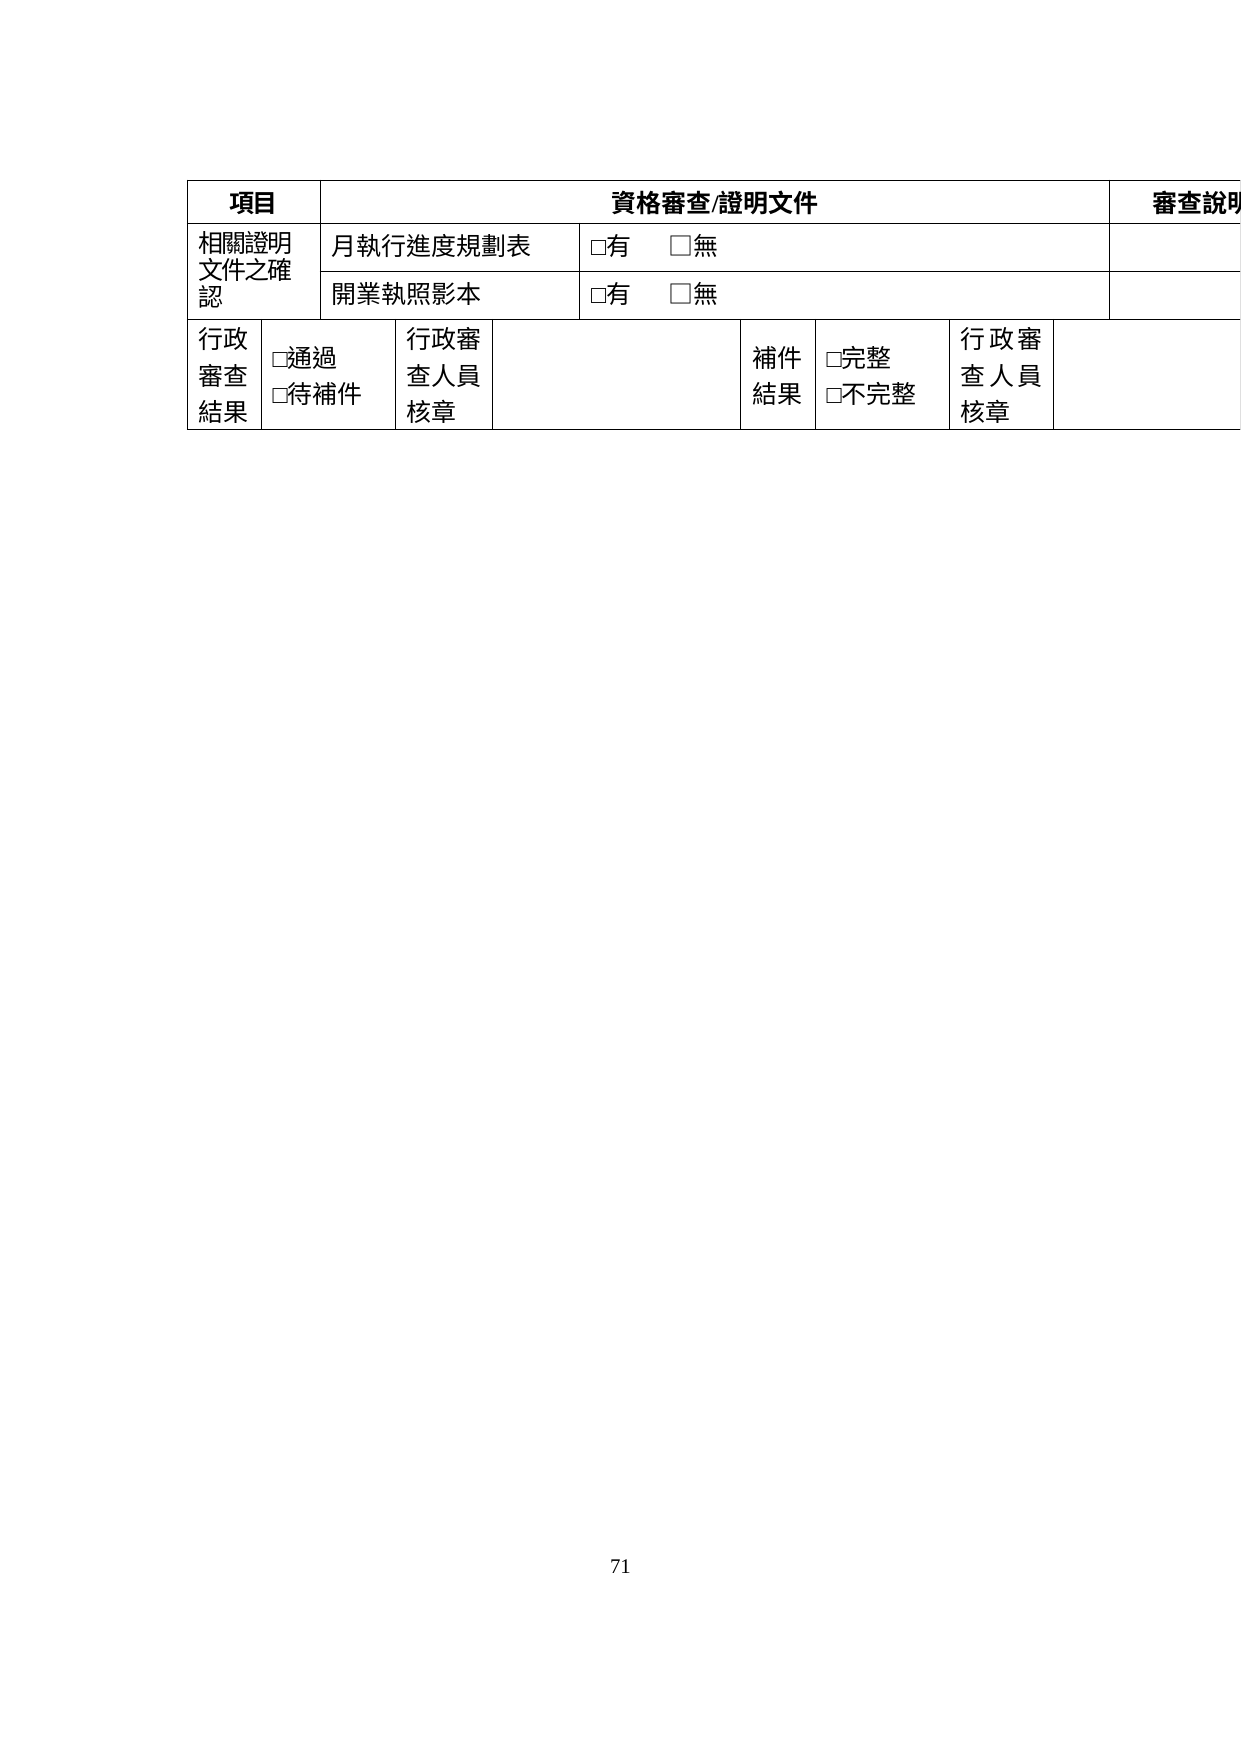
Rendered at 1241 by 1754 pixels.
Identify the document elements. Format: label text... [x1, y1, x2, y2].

table_cell [1110, 272, 1240, 319]
table_cell 行政審查人員核章 [950, 320, 1053, 429]
table_cell [1110, 224, 1240, 271]
table_cell [493, 320, 740, 429]
table_cell □完整 □不完整 [816, 320, 949, 429]
table_cell 行政審查結果 [188, 320, 261, 429]
table_cell 行政審查人員核章 [396, 320, 492, 429]
table_cell [1054, 320, 1240, 429]
table_cell □有 □無 [580, 224, 1109, 271]
table_header 審查說明 [1110, 181, 1240, 222]
table_header 資格審查/證明文件 [321, 181, 1109, 222]
table_cell 相關證明文件之確認 [188, 224, 320, 319]
table_cell □通過 □待補件 [262, 320, 395, 429]
table_header 項目 [188, 181, 320, 222]
table_cell 開業執照影本 [321, 272, 579, 319]
table_cell □有 □無 [580, 272, 1109, 319]
table_cell 補件結果 [741, 320, 815, 429]
table_cell 月執行進度規劃表 [321, 224, 579, 271]
